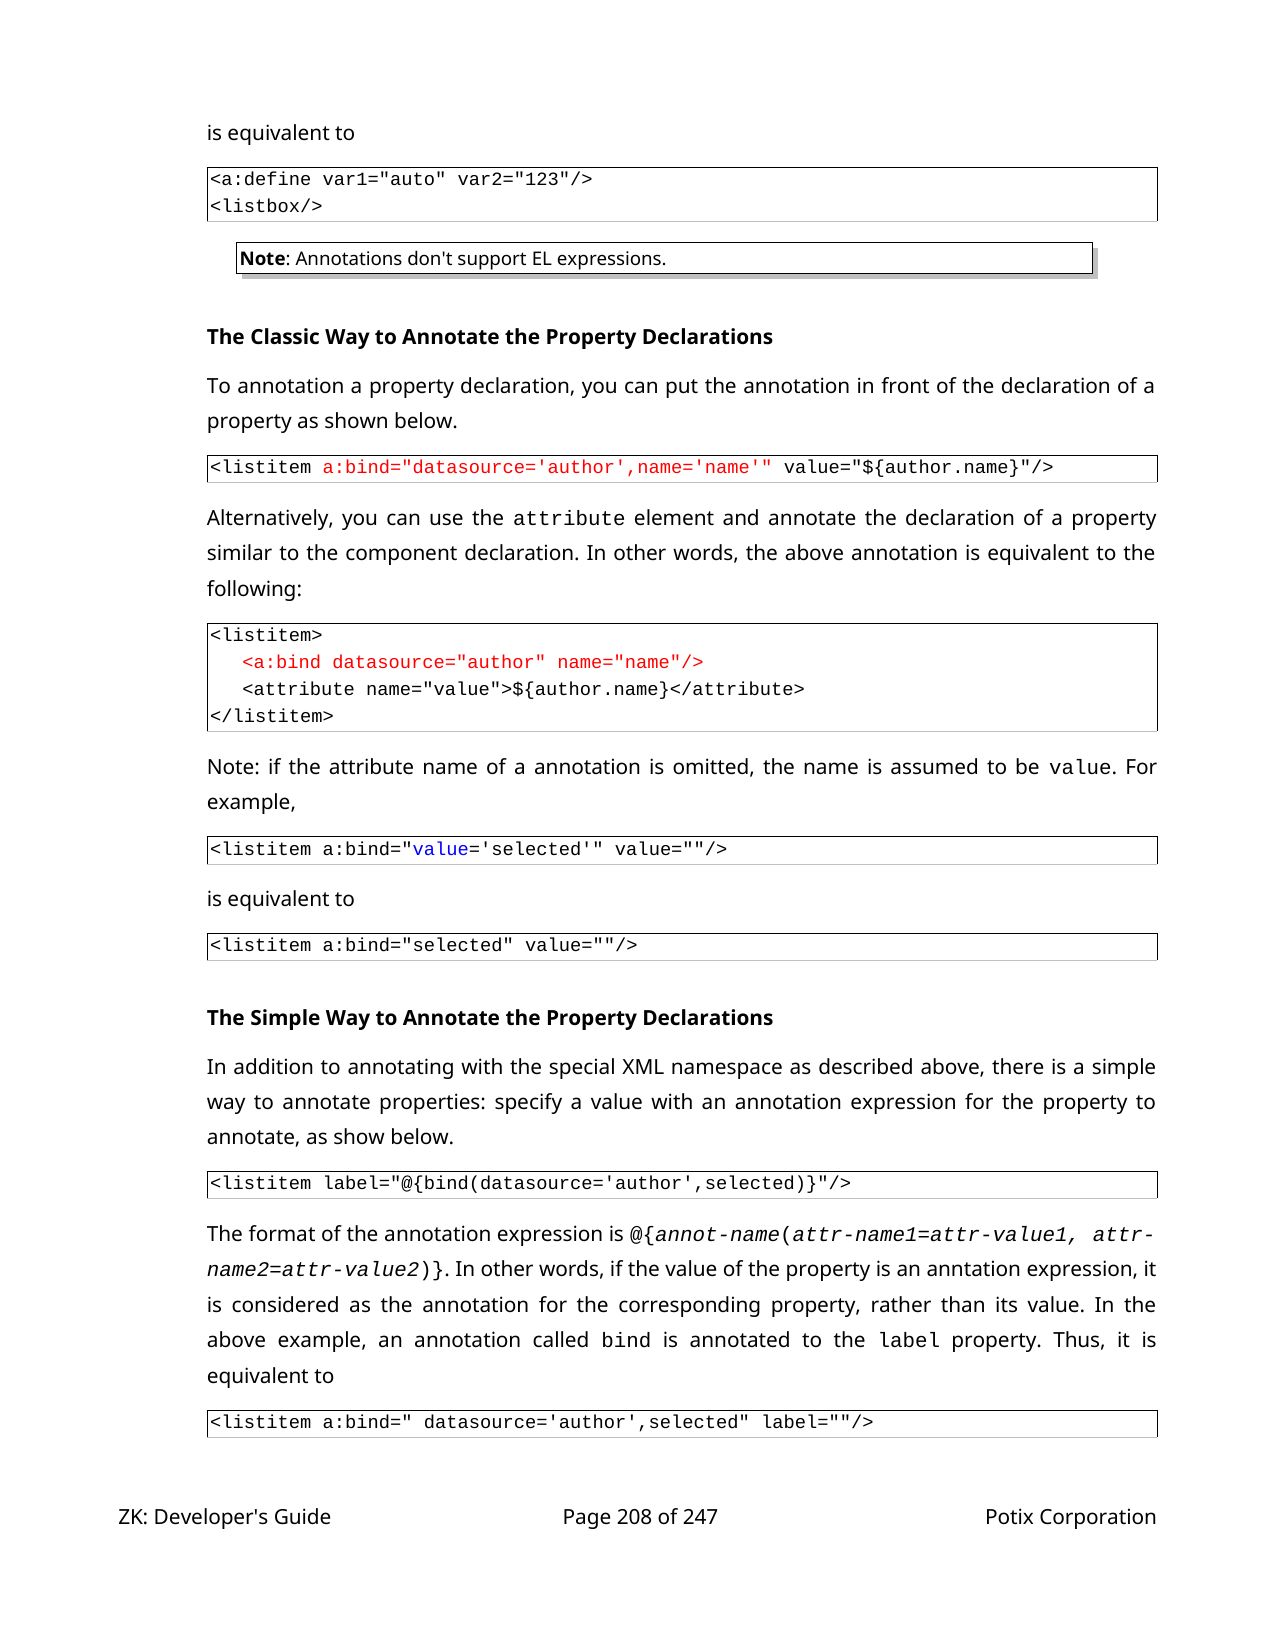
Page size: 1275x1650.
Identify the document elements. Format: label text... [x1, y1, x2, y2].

text <listitem a:bind="datasource='author',name='name'" value="${author.name}"/> [208, 456, 1157, 482]
text Note: if the attribute name of a annotation is omitted, the name is assumed to be value. For example, [207, 752, 1157, 816]
text <listbox/> [208, 194, 1157, 221]
text <a:bind datasource="author" name="name"/> [208, 650, 1157, 674]
text Alternatively, you can use the attribute element and annotate the declaration of a property similar to the component declaration. In other words, the above annotation is equivalent to the following: [207, 503, 1157, 602]
text </listitem> [208, 704, 1157, 731]
text <listitem a:bind="selected" value=""/> [208, 934, 1157, 960]
text is equivalent to [207, 118, 1157, 146]
text <listitem a:bind=" datasource='author',selected" label=""/> [208, 1411, 1157, 1437]
text <listitem label="@{bind(datasource='author',selected)}"/> [208, 1172, 1157, 1198]
subtitle The Simple Way to Annotate the Property Declarations [207, 1003, 1157, 1031]
text In addition to annotating with the special XML namespace as described above, there is a simple way to annotate properties: specify a value with an annotation expression for the property to annotate, as show below. [207, 1052, 1157, 1150]
subtitle The Classic Way to Annotate the Property Declarations [207, 322, 1157, 350]
text The format of the annotation expression is @{annot-name(attr-name1=attr-value1, attr-name2=attr-value2)}. In other words, if the value of the property is an anntation expression, it is considered as the annotation for the corresponding property, rather than its value. In the above example, an annotation called bind is annotated to the label property. Thus, it is equivalent to [207, 1219, 1157, 1389]
text Note: Annotations don't support EL expressions. [237, 243, 1092, 273]
text <attribute name="value">${author.name}</attribute> [208, 677, 1157, 701]
text is equivalent to [207, 884, 1157, 912]
text <a:define var1="auto" var2="123"/> [208, 168, 1157, 191]
text <listitem a:bind="value='selected'" value=""/> [208, 837, 1157, 864]
text <listitem> [208, 624, 1157, 647]
text To annotation a property declaration, you can put the annotation in front of the declaration of a property as shown below. [207, 371, 1157, 434]
